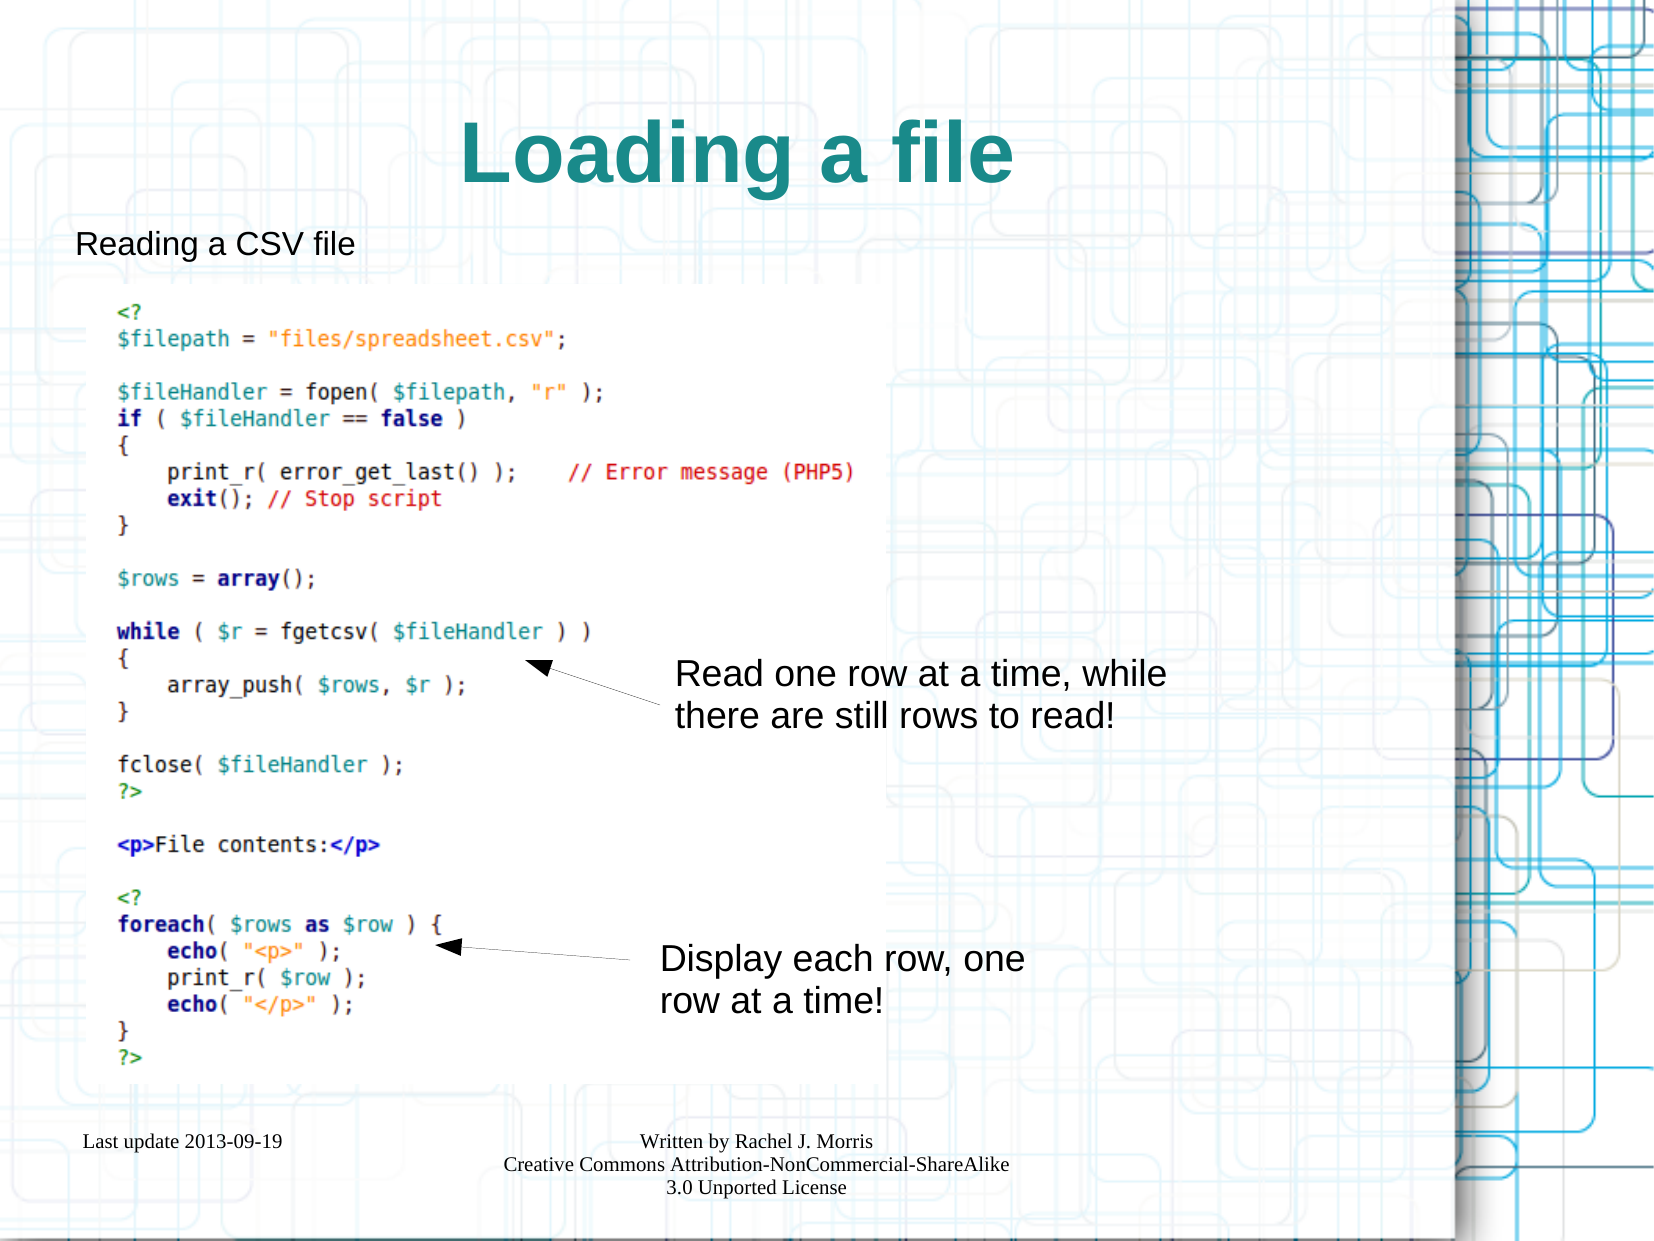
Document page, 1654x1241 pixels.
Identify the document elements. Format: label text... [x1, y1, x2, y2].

text_box Display each row, one row at a time! [645, 930, 1066, 1029]
title Loading a file [59, 49, 1418, 257]
text_box Read one row at a time, while there are still rows to read! [660, 645, 1231, 744]
list Reading a CSV file [75, 225, 1410, 946]
picture [0, 0, 1654, 1241]
